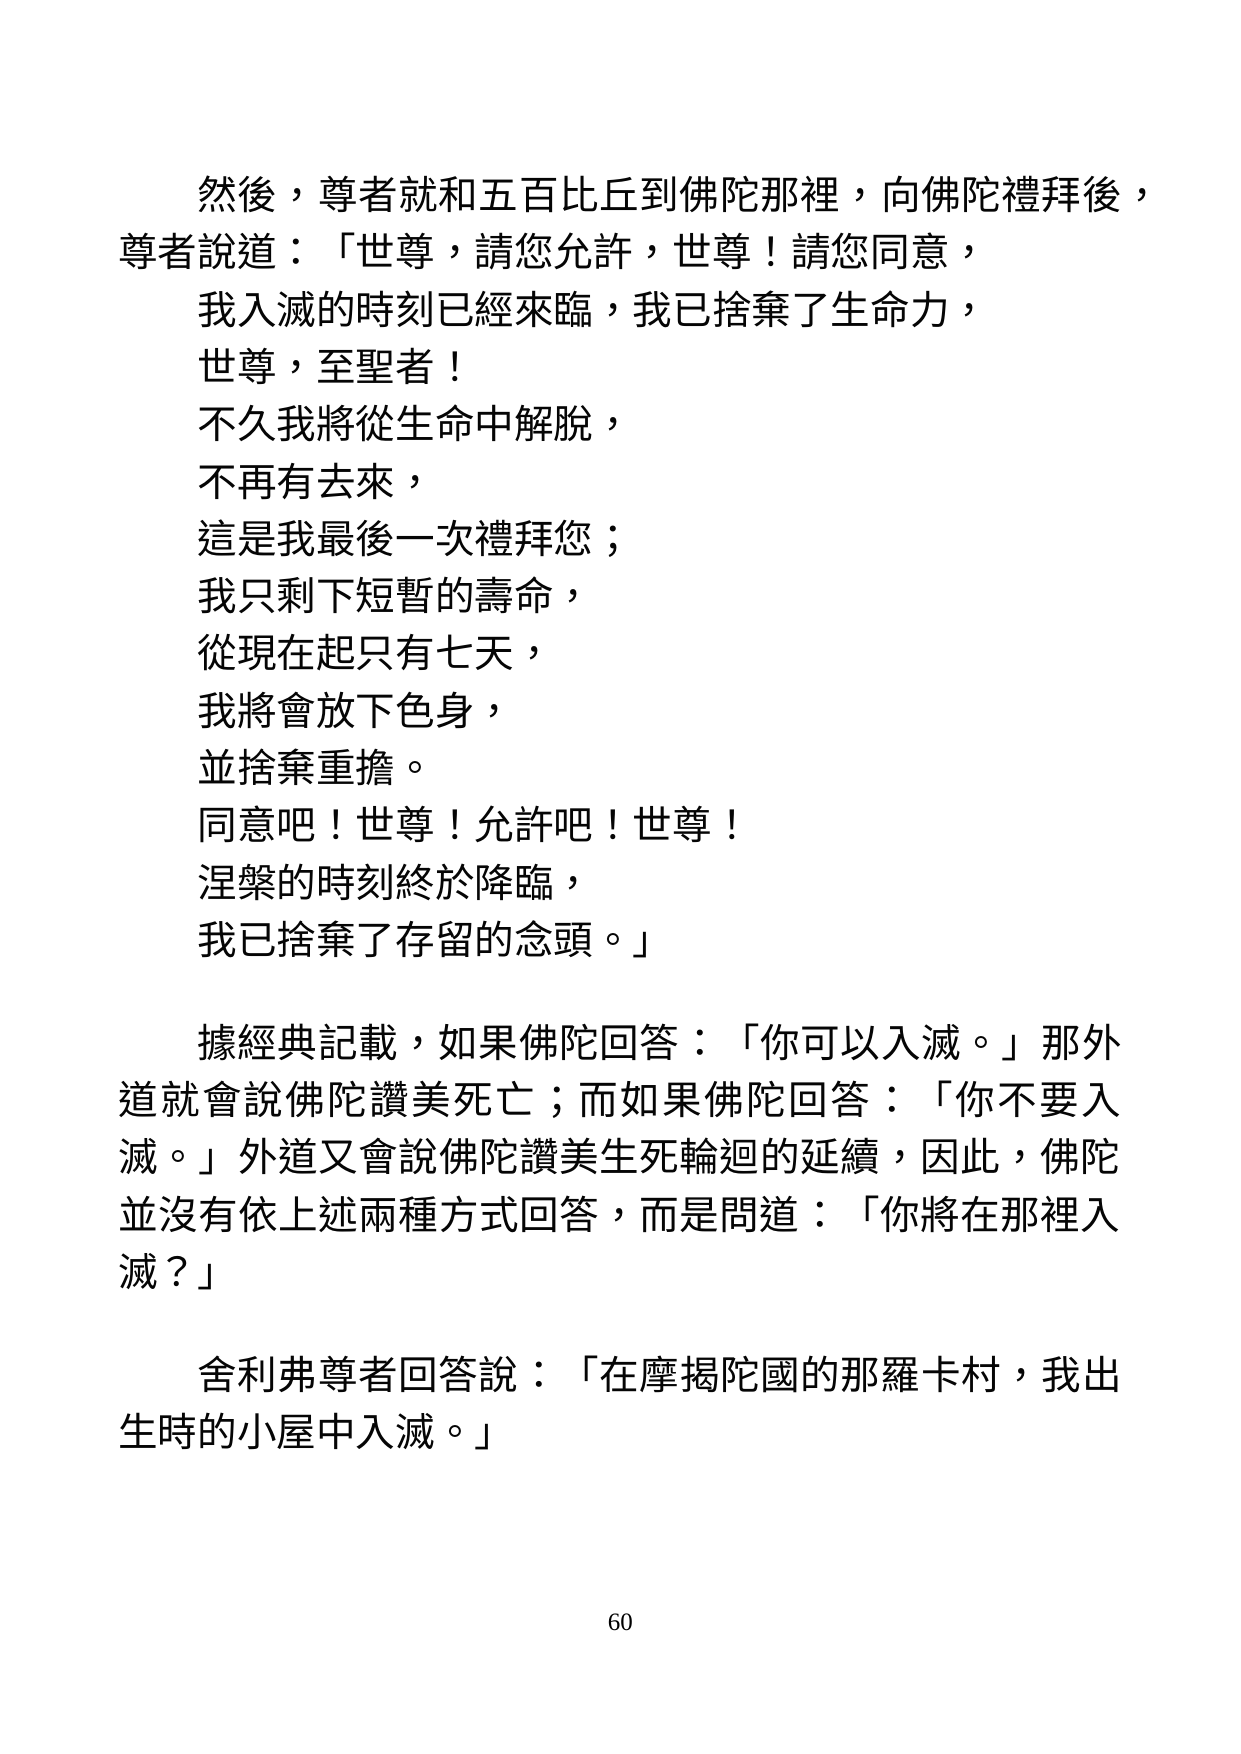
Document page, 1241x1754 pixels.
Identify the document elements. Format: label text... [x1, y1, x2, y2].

text 不久我將從生命中解脫， [118, 393, 1122, 450]
text 我已捨棄了存留的念頭。」 [118, 908, 1122, 966]
text 世尊，至聖者！ [118, 336, 1122, 393]
text 從現在起只有七天， [118, 622, 1122, 679]
text 這是我最後一次禮拜您； [118, 507, 1122, 565]
text 同意吧！世尊！允許吧！世尊！ [118, 794, 1122, 851]
text 並捨棄重擔。 [118, 737, 1122, 794]
text 不再有去來， [118, 450, 1122, 507]
text 我入滅的時刻已經來臨，我已捨棄了生命力， [118, 278, 1122, 336]
text 涅槃的時刻終於降臨， [118, 851, 1122, 908]
text 我將會放下色身， [118, 679, 1122, 737]
text 我只剩下短暫的壽命， [118, 565, 1122, 622]
text 據經典記載，如果佛陀回答：「你可以入滅。」那外道就會說佛陀讚美死亡；而如果佛陀回答：「你不要入滅。」外道又會說佛陀讚美生死輪迴的延續，因此，佛陀並沒有依上述兩種方式回答，而是問道：「你將在那裡入滅？」 [118, 1011, 1122, 1298]
text 然後，尊者就和五百比丘到佛陀那裡，向佛陀禮拜後，尊者說道：「世尊，請您允許，世尊！請您同意， [118, 164, 1122, 278]
text 舍利弗尊者回答說：「在摩揭陀國的那羅卡村，我出生時的小屋中入滅。」 [118, 1343, 1122, 1458]
